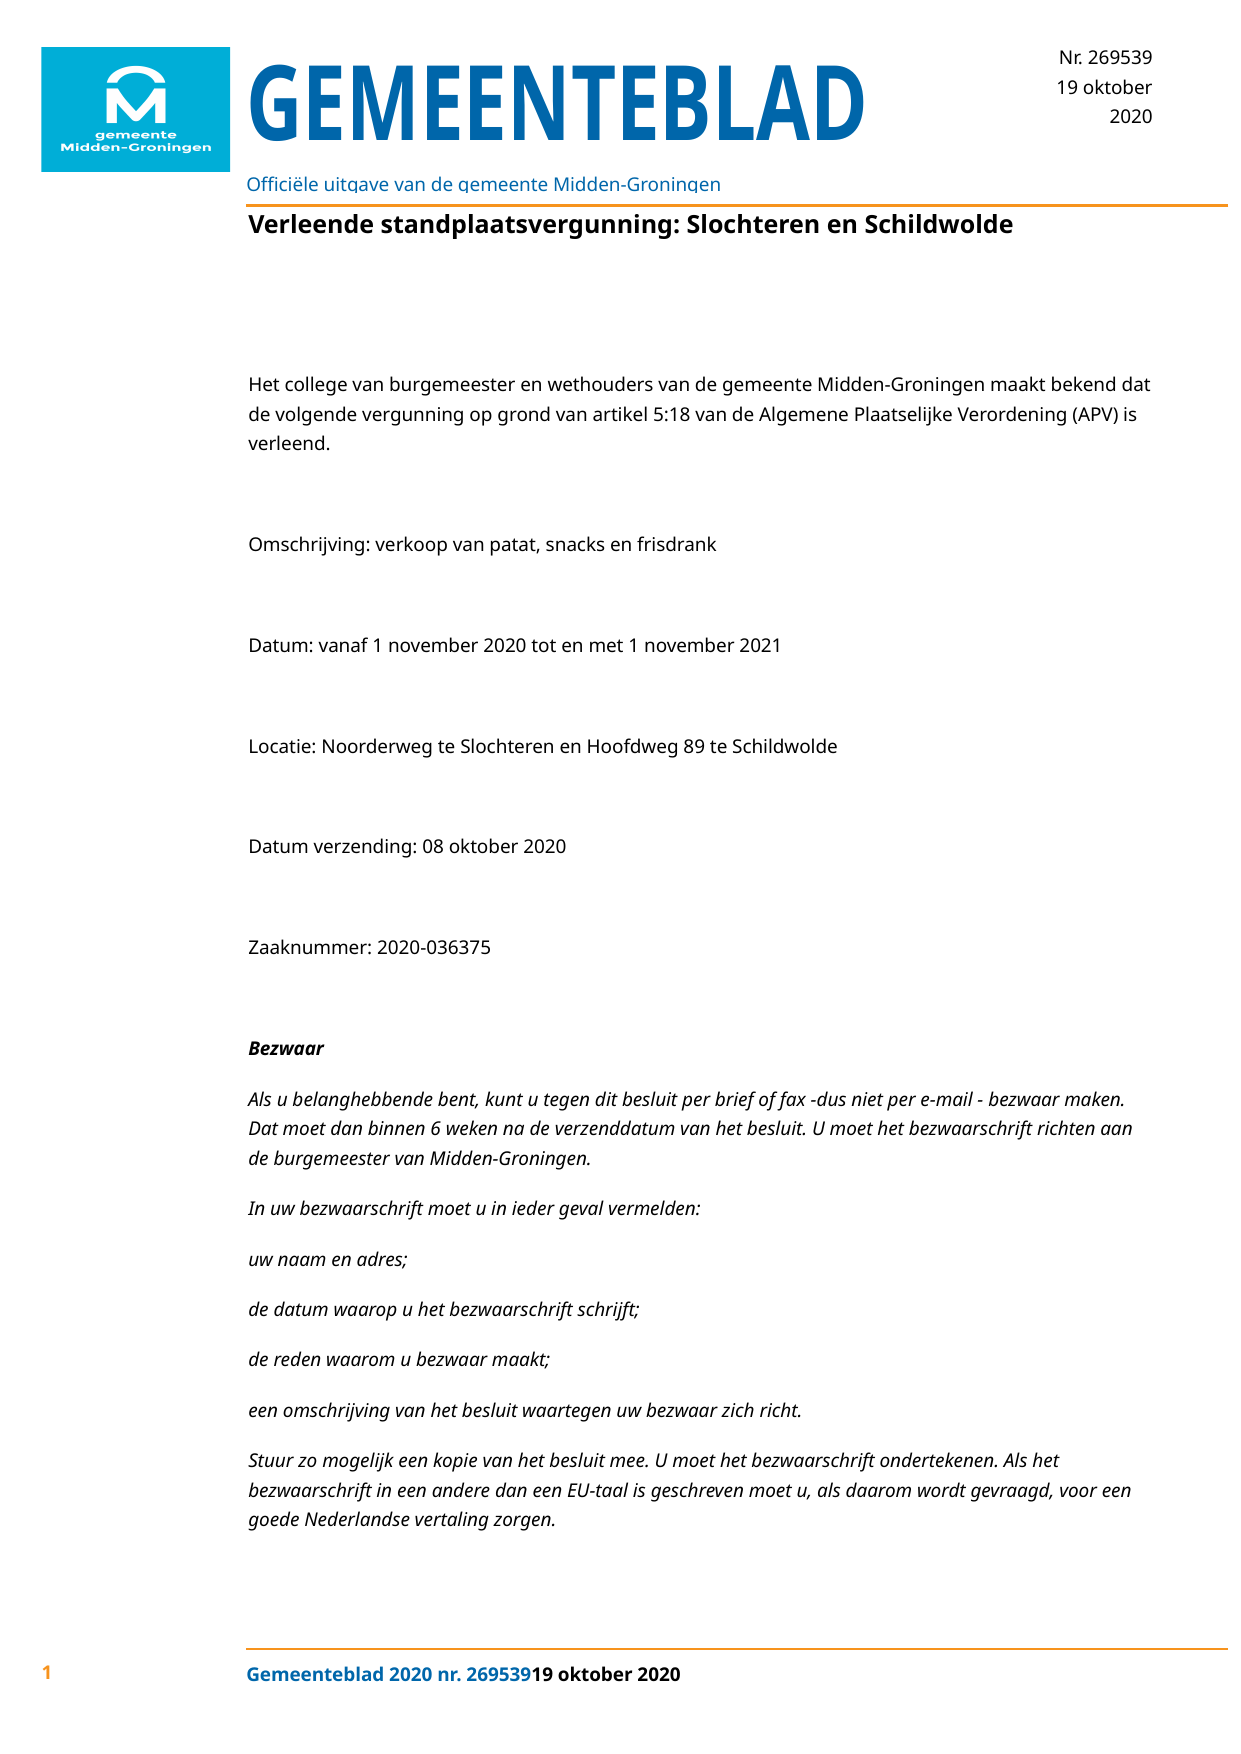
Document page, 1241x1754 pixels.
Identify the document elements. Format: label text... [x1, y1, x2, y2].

text Stuur zo mogelijk een kopie van het besluit mee. U moet het bezwaarschrift ondertekenen. Als het bezwaarschrift in een andere dan een EU-taal is geschreven moet u, als daarom wordt gevraagd, voor een goede Nederlandse vertaling zorgen. [248, 1447, 1152, 1532]
picture [108, 66, 164, 82]
text Datum verzending: 08 oktober 2020 [248, 834, 1152, 859]
text de datum waarop u het bezwaarschrift schrijft; [248, 1296, 1152, 1322]
picture [107, 89, 165, 122]
text Datum: vanaf 1 november 2020 tot en met 1 november 2021 [248, 632, 1152, 658]
text een omschrijving van het besluit waartegen uw bezwaar zich richt. [248, 1397, 1152, 1423]
text Locatie: Noorderweg te Slochteren en Hoofdweg 89 te Schildwolde [248, 733, 1152, 758]
picture [184, 146, 190, 153]
text de reden waarom u bezwaar maakt; [248, 1347, 1152, 1372]
text Verleende standplaatsvergunning: Slochteren en Schildwolde [248, 207, 1152, 241]
text Omschrijving: verkoop van patat, snacks en frisdrank [248, 531, 1152, 557]
text uw naam en adres; [248, 1246, 1152, 1271]
text Zaaknummer: 2020-036375 [248, 934, 1152, 960]
text Als u belanghebbende bent, kunt u tegen dit besluit per brief of fax -dus niet per e-mail - bezwaar maken. Dat moet dan binnen 6 weken na de verzenddatum van het besluit. U moet het bezwaarschrift richten aan de burgemeester van Midden-Groningen. [248, 1086, 1152, 1171]
text In uw bezwaarschrift moet u in ieder geval vermelden: [248, 1195, 1152, 1221]
text Bezwaar [248, 1035, 1152, 1061]
text Het college van burgemeester en wethouders van de gemeente Midden-Groningen maakt bekend dat de volgende vergunning op grond van artikel 5:18 van de Algemene Plaatselijke Verordening (APV) is verleend. [248, 371, 1152, 456]
